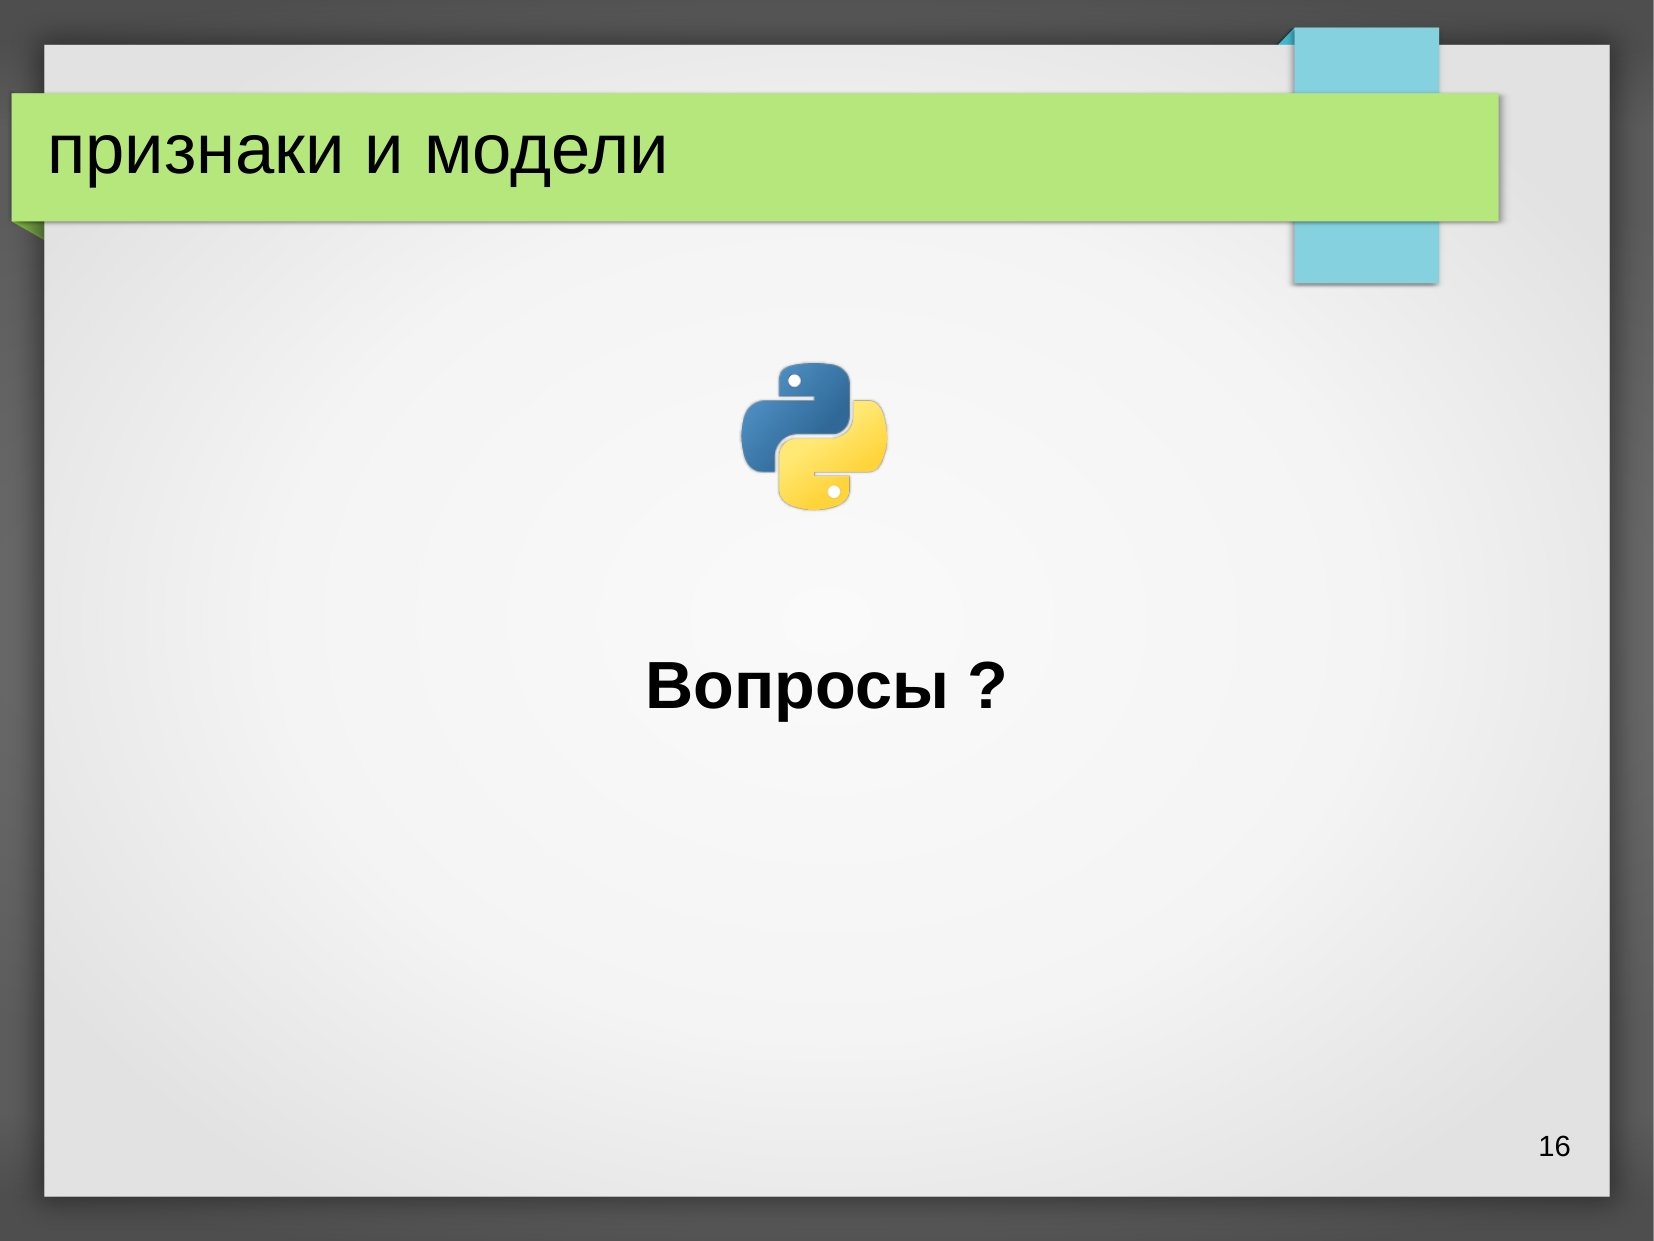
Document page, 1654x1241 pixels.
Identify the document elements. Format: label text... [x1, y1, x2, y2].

picture [0, 0, 1654, 1241]
title признаки и модели [47, 114, 1465, 185]
subtitle Вопросы ? [82, 236, 1571, 1134]
